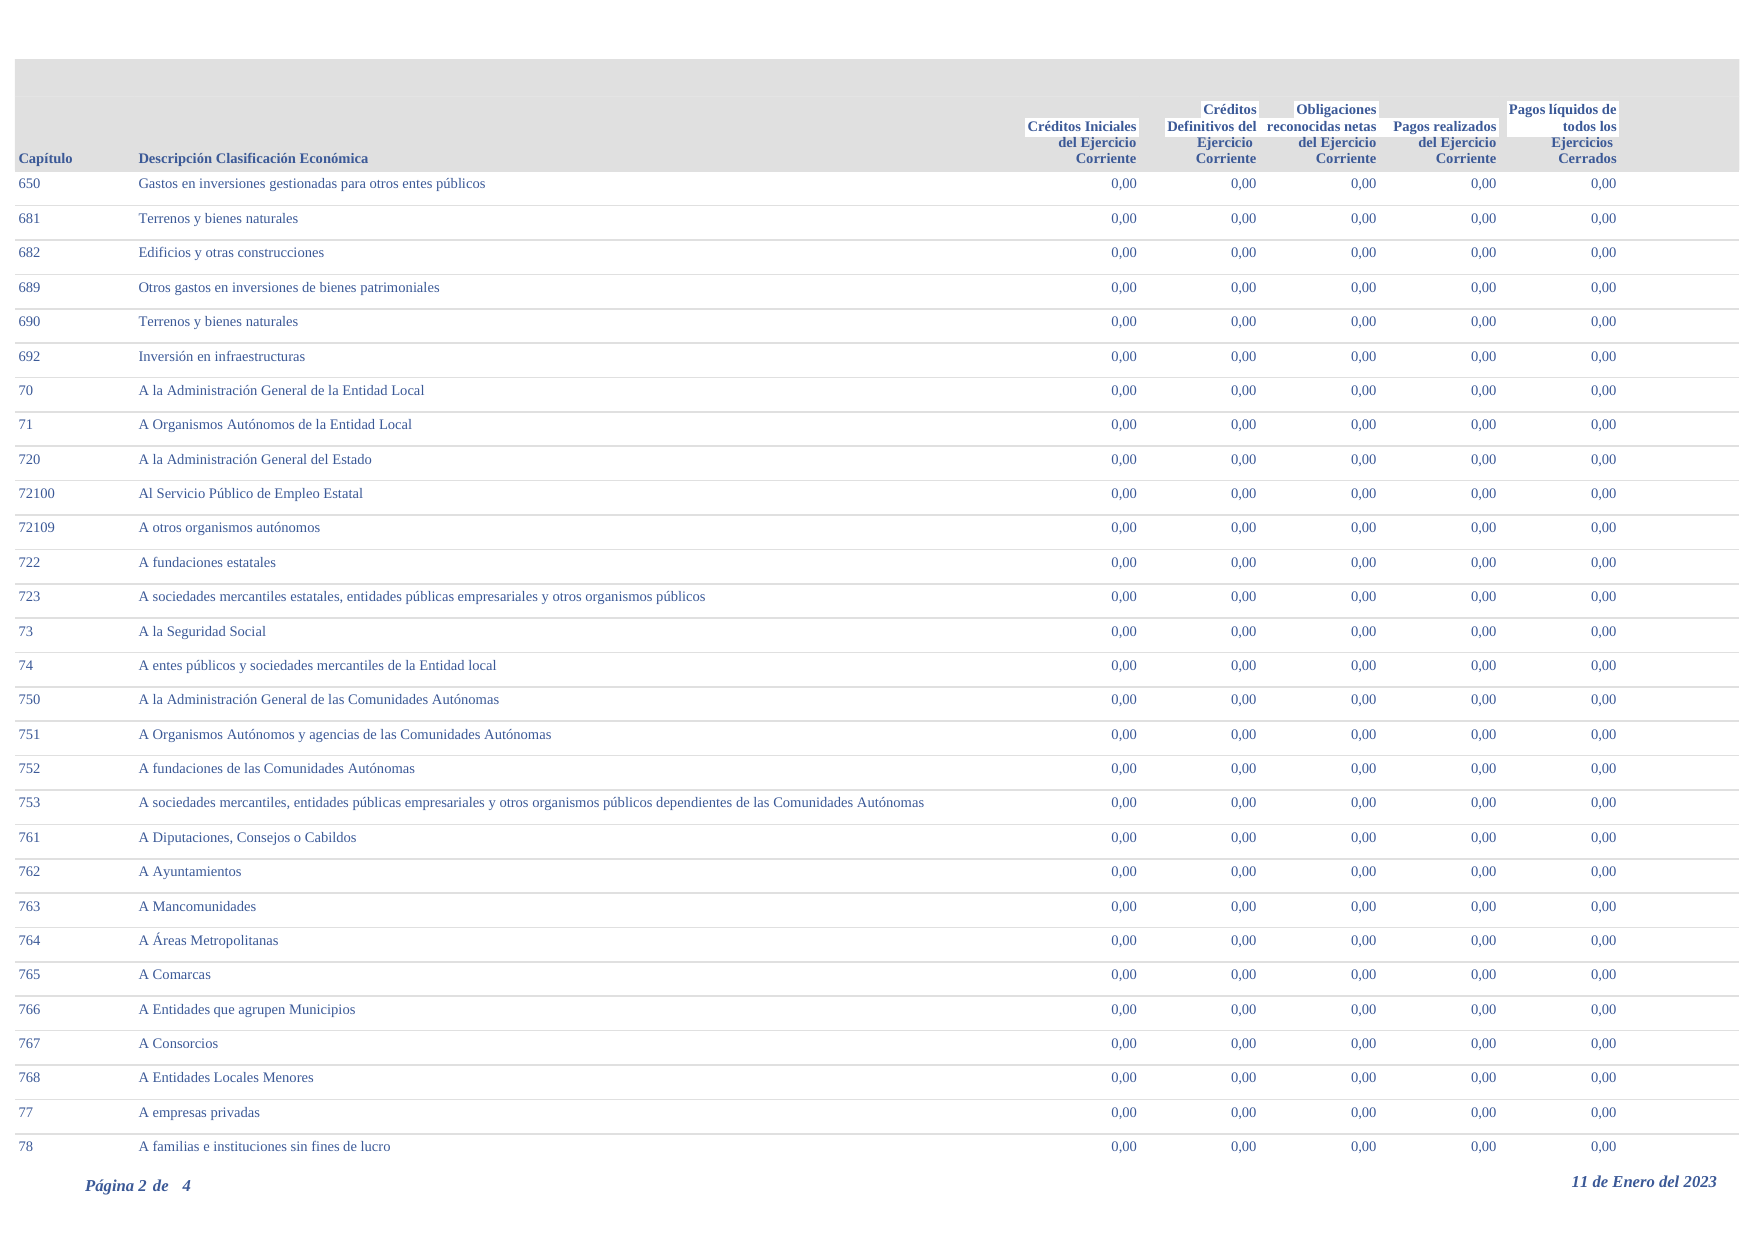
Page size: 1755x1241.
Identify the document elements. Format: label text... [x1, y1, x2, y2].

table_cell 0,00 [1397, 172, 1524, 205]
table_cell 0,00 [1524, 172, 1739, 205]
table_cell 0,00 [1166, 1135, 1277, 1163]
table_cell 0,00 [991, 447, 1166, 480]
table_cell A empresas privadas [105, 1100, 991, 1133]
table_cell 723 [15, 585, 105, 617]
table_cell 0,00 [1277, 963, 1397, 995]
table_cell 0,00 [1277, 619, 1397, 652]
table_cell 0,00 [1277, 275, 1397, 308]
table_cell 0,00 [991, 310, 1166, 342]
table_cell 0,00 [1277, 378, 1397, 411]
table_cell A sociedades mercantiles, entidades públicas empresariales y otros organismos públicos dependientes de las Comunidades Autónomas [105, 791, 991, 823]
table_cell A Mancomunidades [105, 894, 991, 927]
table_cell 0,00 [1277, 791, 1397, 823]
table_cell 0,00 [1524, 1135, 1739, 1163]
table_cell 0,00 [1397, 481, 1524, 514]
table_cell 751 [15, 722, 105, 755]
table_cell 0,00 [991, 997, 1166, 1030]
table_cell 0,00 [1524, 585, 1739, 617]
table_cell 74 [15, 653, 105, 686]
table_cell Edificios y otras construcciones [105, 241, 991, 273]
table_cell 0,00 [1524, 481, 1739, 514]
table_cell 0,00 [1277, 653, 1397, 686]
table_cell A Entidades Locales Menores [105, 1066, 991, 1098]
table_cell 0,00 [1166, 722, 1277, 755]
table_cell 0,00 [1166, 172, 1277, 205]
table_cell Al Servicio Público de Empleo Estatal [105, 481, 991, 514]
table_cell 0,00 [1397, 722, 1524, 755]
table_cell A fundaciones de las Comunidades Autónomas [105, 756, 991, 789]
table_cell 0,00 [1277, 928, 1397, 961]
table_cell 0,00 [1277, 344, 1397, 377]
table_cell 650 [15, 172, 105, 205]
table_cell 689 [15, 275, 105, 308]
table_cell A Consorcios [105, 1031, 991, 1064]
table_cell 0,00 [1277, 722, 1397, 755]
table_cell 0,00 [1397, 963, 1524, 995]
table_cell 0,00 [1524, 963, 1739, 995]
table_cell 0,00 [1166, 1100, 1277, 1133]
table_cell 0,00 [1524, 378, 1739, 411]
table_cell 0,00 [991, 585, 1166, 617]
table_cell 0,00 [1166, 894, 1277, 927]
table_cell 0,00 [1524, 791, 1739, 823]
table_cell 0,00 [1524, 241, 1739, 273]
table_cell 0,00 [1524, 653, 1739, 686]
table_cell Otros gastos en inversiones de bienes patrimoniales [105, 275, 991, 308]
table_cell 0,00 [1166, 378, 1277, 411]
table_cell 78 [15, 1135, 105, 1163]
table_cell 0,00 [1166, 1031, 1277, 1064]
table_cell 0,00 [1166, 344, 1277, 377]
table_cell 0,00 [1524, 756, 1739, 789]
table_cell 0,00 [1166, 275, 1277, 308]
table_cell 0,00 [991, 1031, 1166, 1064]
table_cell 690 [15, 310, 105, 342]
table_cell A Organismos Autónomos y agencias de las Comunidades Autónomas [105, 722, 991, 755]
table_cell 0,00 [1397, 688, 1524, 720]
table_cell 0,00 [991, 481, 1166, 514]
table_cell 0,00 [1277, 997, 1397, 1030]
table_cell 0,00 [991, 1135, 1166, 1163]
table_cell 0,00 [1524, 860, 1739, 892]
table_cell A fundaciones estatales [105, 550, 991, 583]
table_cell 0,00 [1277, 825, 1397, 858]
table_cell 0,00 [1166, 550, 1277, 583]
table_cell 0,00 [991, 275, 1166, 308]
table_cell 0,00 [1397, 894, 1524, 927]
table_cell A Ayuntamientos [105, 860, 991, 892]
table_cell 0,00 [991, 619, 1166, 652]
table_cell 0,00 [991, 413, 1166, 445]
table_cell 0,00 [1524, 722, 1739, 755]
table_cell 0,00 [991, 894, 1166, 927]
table_cell 0,00 [991, 378, 1166, 411]
table_cell 0,00 [991, 344, 1166, 377]
table_cell 750 [15, 688, 105, 720]
table_cell 0,00 [1277, 481, 1397, 514]
table_cell 0,00 [1524, 516, 1739, 548]
table_cell A otros organismos autónomos [105, 516, 991, 548]
table_cell 0,00 [1524, 206, 1739, 239]
table_cell 0,00 [1397, 1066, 1524, 1098]
table_cell 0,00 [1397, 928, 1524, 961]
table_cell 0,00 [1397, 1031, 1524, 1064]
table_cell 0,00 [1397, 378, 1524, 411]
table_cell 0,00 [991, 791, 1166, 823]
table_cell 0,00 [1277, 1135, 1397, 1163]
table_cell 0,00 [991, 1066, 1166, 1098]
table_cell 0,00 [1524, 447, 1739, 480]
table_cell 0,00 [1166, 653, 1277, 686]
table_cell 72100 [15, 481, 105, 514]
table_cell 767 [15, 1031, 105, 1064]
table_cell 0,00 [1397, 275, 1524, 308]
table_cell A Diputaciones, Consejos o Cabildos [105, 825, 991, 858]
table_cell 0,00 [1166, 310, 1277, 342]
table_cell 0,00 [1397, 825, 1524, 858]
table_cell 0,00 [1166, 997, 1277, 1030]
table_cell 0,00 [1277, 894, 1397, 927]
table_cell 0,00 [1397, 1100, 1524, 1133]
table_cell 0,00 [1524, 825, 1739, 858]
table_cell 763 [15, 894, 105, 927]
table_cell 0,00 [1397, 310, 1524, 342]
table_cell 0,00 [1166, 791, 1277, 823]
table_cell 0,00 [1397, 413, 1524, 445]
table_cell 0,00 [1277, 310, 1397, 342]
table_cell Terrenos y bienes naturales [105, 206, 991, 239]
table_cell 692 [15, 344, 105, 377]
table_cell A la Administración General del Estado [105, 447, 991, 480]
table_cell 722 [15, 550, 105, 583]
table_cell 0,00 [1397, 756, 1524, 789]
table_cell 0,00 [1397, 206, 1524, 239]
table_cell 0,00 [1524, 894, 1739, 927]
table_cell 0,00 [1166, 481, 1277, 514]
table_cell 0,00 [1524, 310, 1739, 342]
table_cell 0,00 [1524, 997, 1739, 1030]
table_cell 0,00 [1277, 172, 1397, 205]
table_cell A Comarcas [105, 963, 991, 995]
table_cell A la Seguridad Social [105, 619, 991, 652]
table_cell 0,00 [1397, 516, 1524, 548]
table_cell 0,00 [1277, 1066, 1397, 1098]
table_cell A la Administración General de las Comunidades Autónomas [105, 688, 991, 720]
table_cell 0,00 [1166, 206, 1277, 239]
table_cell A Entidades que agrupen Municipios [105, 997, 991, 1030]
table_cell 0,00 [1277, 688, 1397, 720]
table_cell A Organismos Autónomos de la Entidad Local [105, 413, 991, 445]
table_cell 0,00 [1277, 756, 1397, 789]
table_cell 0,00 [1277, 585, 1397, 617]
table_cell Inversión en infraestructuras [105, 344, 991, 377]
table_cell 0,00 [1277, 413, 1397, 445]
table_cell 766 [15, 997, 105, 1030]
table_cell 0,00 [1397, 997, 1524, 1030]
table_cell 764 [15, 928, 105, 961]
table_cell 0,00 [1166, 585, 1277, 617]
table_cell 0,00 [991, 928, 1166, 961]
table_cell 73 [15, 619, 105, 652]
table_cell 0,00 [1166, 619, 1277, 652]
table_cell 682 [15, 241, 105, 273]
table_cell 0,00 [1397, 447, 1524, 480]
table_cell 0,00 [1397, 585, 1524, 617]
table_cell 0,00 [1524, 688, 1739, 720]
table_cell 0,00 [1397, 619, 1524, 652]
table_cell 762 [15, 860, 105, 892]
table_cell 768 [15, 1066, 105, 1098]
table_cell 0,00 [1166, 756, 1277, 789]
table_cell 0,00 [1524, 1066, 1739, 1098]
table_cell 0,00 [1524, 413, 1739, 445]
table_cell A sociedades mercantiles estatales, entidades públicas empresariales y otros organismos públicos [105, 585, 991, 617]
table_cell 0,00 [1397, 1135, 1524, 1163]
table_cell 681 [15, 206, 105, 239]
table_cell A la Administración General de la Entidad Local [105, 378, 991, 411]
table_cell 0,00 [991, 1100, 1166, 1133]
table_cell 0,00 [1166, 963, 1277, 995]
table_cell 0,00 [1277, 860, 1397, 892]
table_cell 0,00 [991, 825, 1166, 858]
table_cell 70 [15, 378, 105, 411]
table_cell 0,00 [991, 172, 1166, 205]
table_cell 77 [15, 1100, 105, 1133]
table_cell 0,00 [1277, 447, 1397, 480]
table_cell 0,00 [1277, 550, 1397, 583]
table_cell 0,00 [991, 860, 1166, 892]
table_cell 0,00 [1524, 1031, 1739, 1064]
table_cell 0,00 [1277, 206, 1397, 239]
table_cell 0,00 [1397, 860, 1524, 892]
table_cell A familias e instituciones sin fines de lucro [105, 1135, 991, 1163]
table_cell 0,00 [991, 756, 1166, 789]
table_cell 0,00 [1397, 241, 1524, 273]
table_cell 765 [15, 963, 105, 995]
table_cell A entes públicos y sociedades mercantiles de la Entidad local [105, 653, 991, 686]
table_cell 0,00 [1524, 619, 1739, 652]
table_cell 0,00 [1277, 241, 1397, 273]
table_cell 752 [15, 756, 105, 789]
table_cell 0,00 [1524, 1100, 1739, 1133]
table_cell 0,00 [1166, 447, 1277, 480]
table_cell 0,00 [991, 722, 1166, 755]
table_cell 0,00 [1166, 825, 1277, 858]
table_cell 0,00 [1166, 688, 1277, 720]
table_cell 0,00 [991, 688, 1166, 720]
table_cell A Áreas Metropolitanas [105, 928, 991, 961]
table_cell 0,00 [1524, 275, 1739, 308]
table_cell 0,00 [1166, 516, 1277, 548]
table_cell 0,00 [991, 241, 1166, 273]
table_cell 71 [15, 413, 105, 445]
table_cell 0,00 [991, 550, 1166, 583]
table_cell 0,00 [1277, 516, 1397, 548]
table_cell 720 [15, 447, 105, 480]
table_cell 0,00 [1166, 241, 1277, 273]
table_cell 0,00 [1524, 550, 1739, 583]
table_cell 72109 [15, 516, 105, 548]
table_cell 753 [15, 791, 105, 823]
table_cell 0,00 [1277, 1100, 1397, 1133]
table_cell 0,00 [1166, 1066, 1277, 1098]
table_cell 0,00 [991, 206, 1166, 239]
table_cell 0,00 [1397, 550, 1524, 583]
table_cell 0,00 [991, 963, 1166, 995]
table_cell 0,00 [1524, 928, 1739, 961]
table_cell 761 [15, 825, 105, 858]
table_cell 0,00 [1397, 653, 1524, 686]
table_cell 0,00 [1397, 791, 1524, 823]
table_cell 0,00 [1166, 928, 1277, 961]
table_cell 0,00 [1166, 860, 1277, 892]
table_cell Terrenos y bienes naturales [105, 310, 991, 342]
table_cell 0,00 [1397, 344, 1524, 377]
table_cell 0,00 [1166, 413, 1277, 445]
table_cell 0,00 [1524, 344, 1739, 377]
table_cell 0,00 [1277, 1031, 1397, 1064]
table_cell 0,00 [991, 653, 1166, 686]
table_cell 0,00 [991, 516, 1166, 548]
table_cell Gastos en inversiones gestionadas para otros entes públicos [105, 172, 991, 205]
